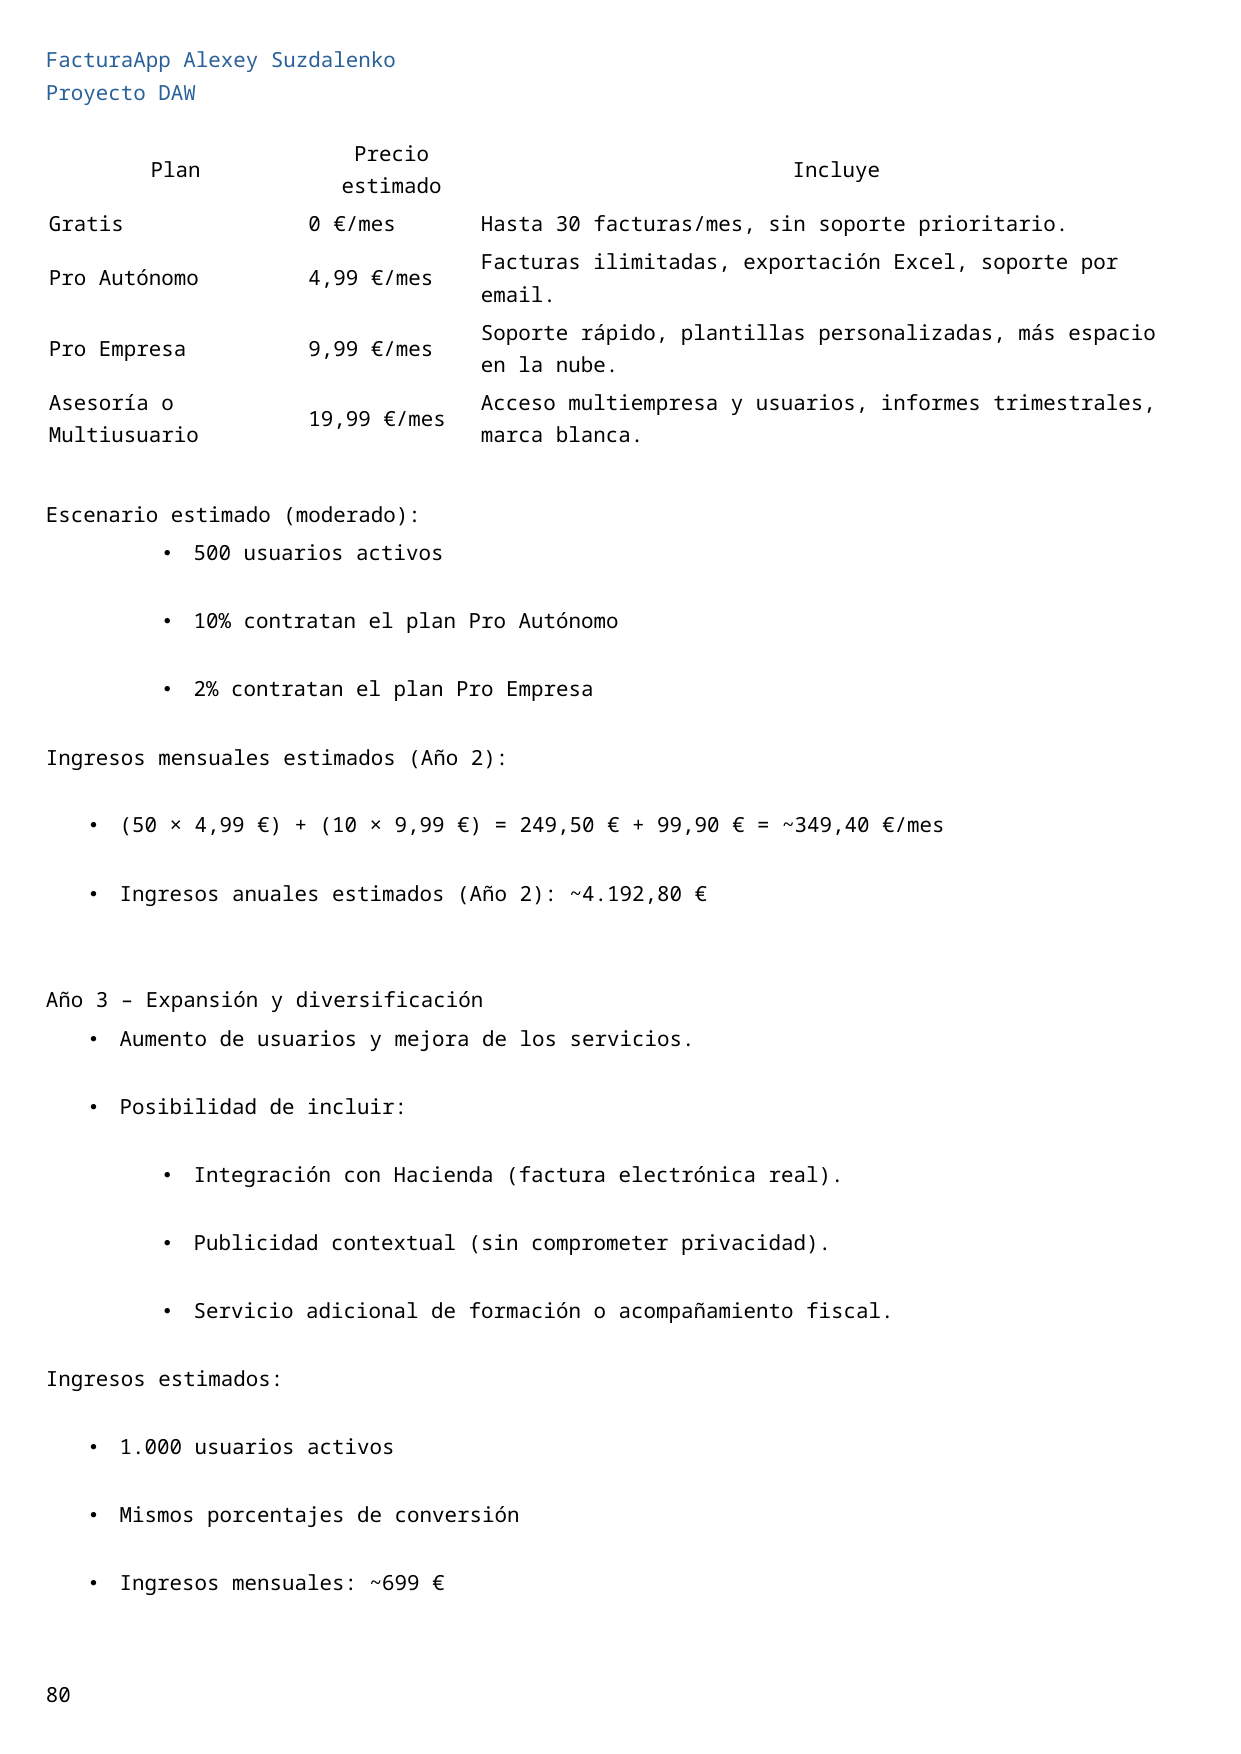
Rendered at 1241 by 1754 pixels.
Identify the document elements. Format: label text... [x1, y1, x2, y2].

table_cell Asesoría o Multiusuario [46, 385, 305, 456]
table_cell 9,99 €/mes [305, 315, 478, 385]
list 10% contratan el plan Pro Autónomo [164, 607, 1195, 635]
table_cell Pro Autónomo [46, 244, 305, 315]
list Posibilidad de incluir: [90, 1092, 1195, 1120]
table_cell Pro Empresa [46, 315, 305, 385]
subtitle Año 3 – Expansión y diversificación [46, 985, 1195, 1014]
list 500 usuarios activos [164, 538, 1195, 567]
list (50 × 4,99 €) + (10 × 9,99 €) = 249,50 € + 99,90 € = ~349,40 €/mes [90, 811, 1195, 839]
list Integración con Hacienda (factura electrónica real). [164, 1160, 1195, 1188]
table_cell 4,99 €/mes [305, 244, 478, 315]
table_cell 19,99 €/mes [305, 385, 478, 456]
text Escenario estimado (moderado): [46, 500, 1195, 528]
list Publicidad contextual (sin comprometer privacidad). [164, 1228, 1195, 1256]
list Servicio adicional de formación o acompañamiento fiscal. [164, 1296, 1195, 1324]
table_cell Acceso multiempresa y usuarios, informes trimestrales, marca blanca. [478, 385, 1195, 456]
list 2% contratan el plan Pro Empresa [164, 674, 1195, 703]
text Ingresos mensuales estimados (Año 2): [46, 743, 1195, 771]
table_header Incluye [478, 136, 1195, 206]
list Mismos porcentajes de conversión [90, 1500, 1195, 1528]
list 1.000 usuarios activos [90, 1432, 1195, 1460]
list Ingresos anuales estimados (Año 2): ~4.192,80 € [90, 879, 1195, 907]
table_header Precio estimado [305, 136, 478, 206]
list Ingresos mensuales: ~699 € [90, 1568, 1195, 1596]
table_header Plan [46, 136, 305, 206]
table_cell Gratis [46, 206, 305, 244]
table_cell Facturas ilimitadas, exportación Excel, soporte por email. [478, 244, 1195, 315]
list Aumento de usuarios y mejora de los servicios. [90, 1024, 1195, 1052]
table_cell Soporte rápido, plantillas personalizadas, más espacio en la nube. [478, 315, 1195, 385]
table_cell 0 €/mes [305, 206, 478, 244]
text Ingresos estimados: [46, 1364, 1195, 1392]
table_cell Hasta 30 facturas/mes, sin soporte prioritario. [478, 206, 1195, 244]
